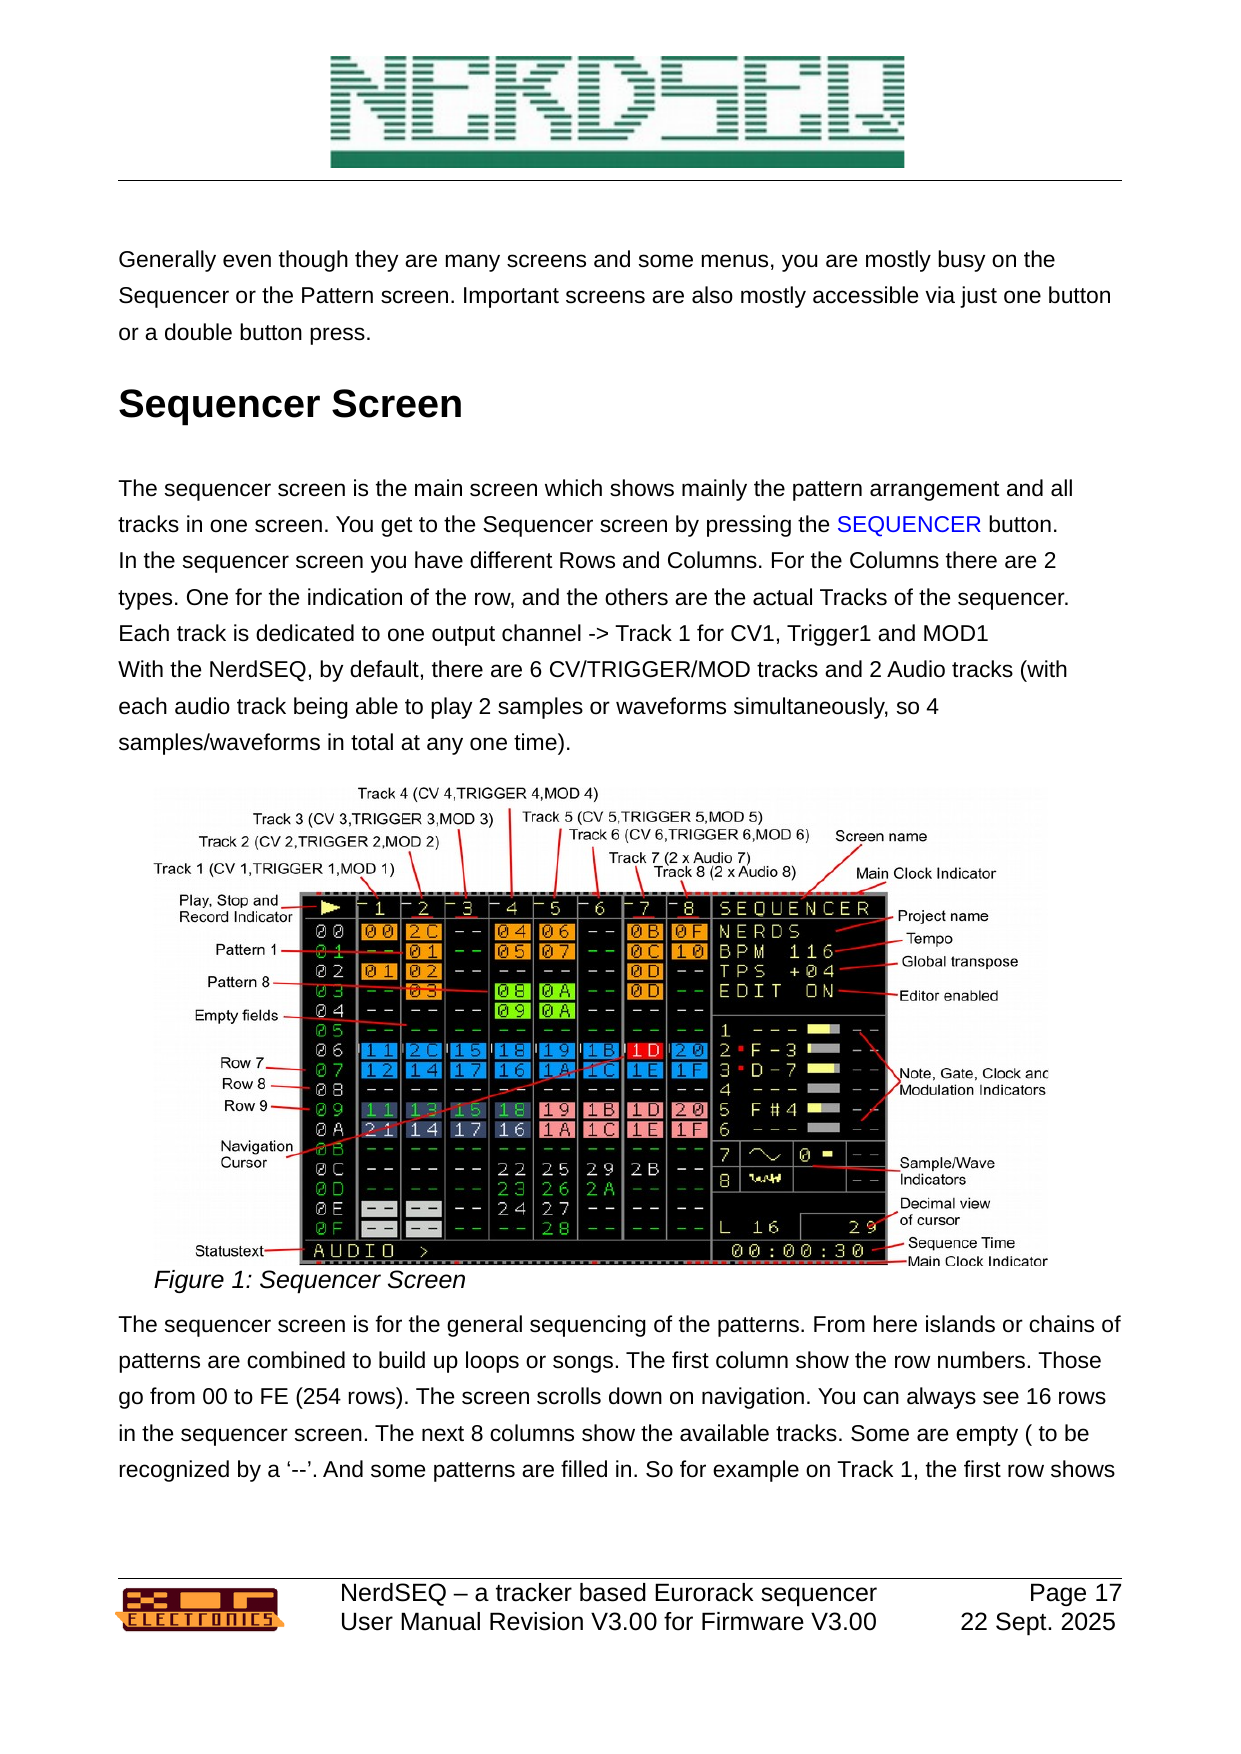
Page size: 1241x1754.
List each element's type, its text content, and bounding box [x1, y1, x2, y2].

picture [153, 787, 1049, 1266]
text The sequencer screen is the main screen which shows mainly the pattern arrangement and all tracks in one screen. You get to the Sequencer screen by pressing the SEQUENCER button. [118, 474, 1122, 537]
picture [330, 56, 905, 168]
text With the NerdSEQ, by default, there are 6 CV/TRIGGER/MOD tracks and 2 Audio tracks (with each audio track being able to play 2 samples or waveforms simultaneously, so 4 samples/waveforms in total at any one time). [118, 656, 1122, 755]
text Generally even though they are many screens and some menus, you are mostly busy on the Sequencer or the Pattern screen. Important screens are also mostly accessible via just one button or a double button press. [118, 246, 1122, 345]
text In the sequencer screen you have different Rows and Columns. For the Columns there are 2 types. One for the indication of the row, and the others are the actual Tracks of the sequencer. [118, 547, 1122, 610]
text Figure 1: Sequencer Screen [153, 1266, 1048, 1294]
subtitle Sequencer Screen [118, 380, 1122, 426]
picture [115, 1584, 285, 1634]
text Each track is dedicated to one output channel -> Track 1 for CV1, Trigger1 and MOD1 [118, 620, 1122, 646]
text The sequencer screen is for the general sequencing of the patterns. From here islands or chains of patterns are combined to build up loops or songs. The first column show the row numbers. Those go from 00 to FE (254 rows). The screen scrolls down on navigation. You can always see 16 rows in the sequencer screen. The next 8 columns show the available tracks. Some are empty ( to be recognized by a ‘--’. And some patterns are filled in. So for example on Track 1, the first row shows [118, 1311, 1122, 1482]
